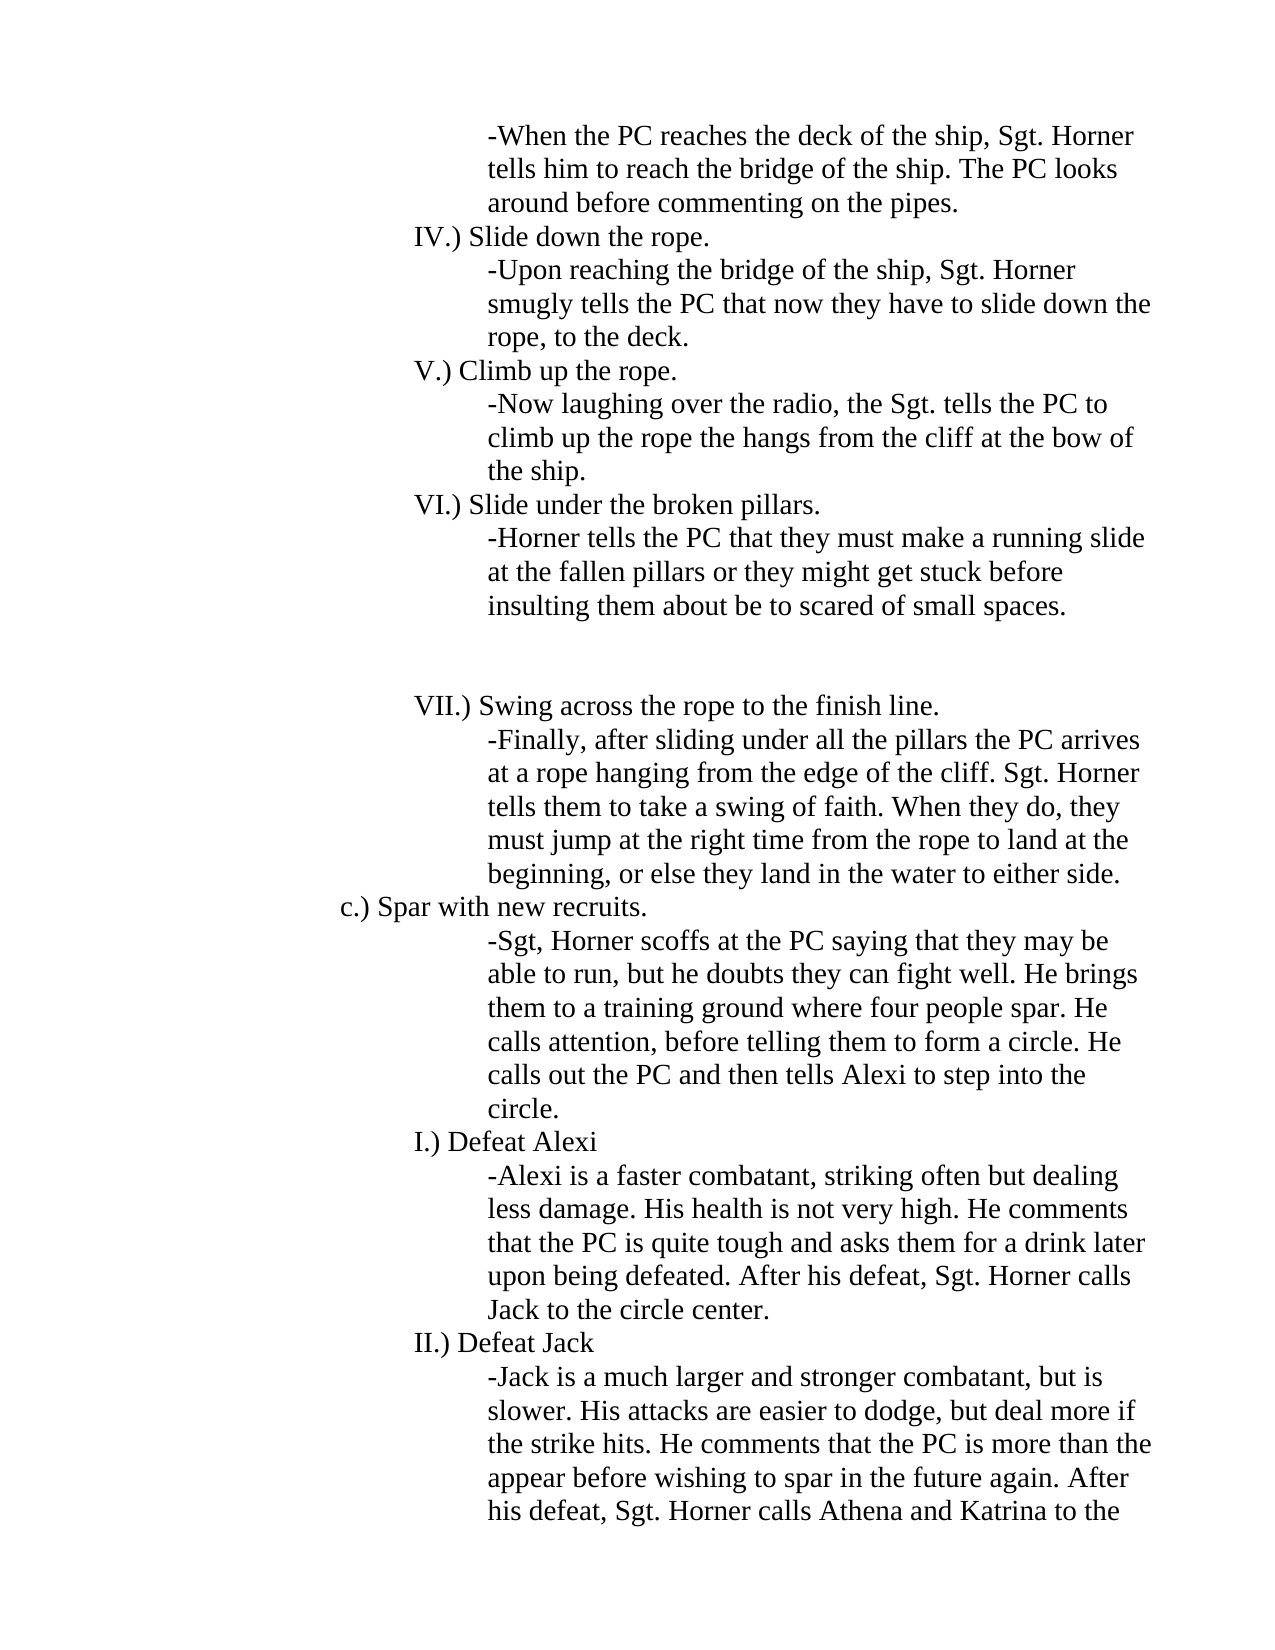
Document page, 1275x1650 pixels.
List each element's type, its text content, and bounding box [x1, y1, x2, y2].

text VI.) Slide under the broken pillars. [118, 487, 1157, 521]
text VII.) Swing across the rope to the finish line. [118, 688, 1157, 722]
text -Jack is a much larger and stronger combatant, but is slower. His attacks are easier to dodge, but deal more if the strike hits. He comments that the PC is more than the appear before wishing to spar in the future again. After his defeat, Sgt. Horner calls Athena and Katrina to the [118, 1359, 1157, 1527]
text -Upon reaching the bridge of the ship, Sgt. Horner smugly tells the PC that now they have to slide down the rope, to the deck. [118, 252, 1157, 353]
text -Finally, after sliding under all the pillars the PC arrives at a rope hanging from the edge of the cliff. Sgt. Horner tells them to take a swing of faith. When they do, they must jump at the right time from the rope to land at the beginning, or else they land in the water to either side. [118, 722, 1157, 889]
text -Sgt, Horner scoffs at the PC saying that they may be able to run, but he doubts they can fight well. He brings them to a training ground where four people spar. He calls attention, before telling them to form a circle. He calls out the PC and then tells Alexi to step into the circle. [118, 923, 1157, 1124]
text V.) Climb up the rope. [118, 353, 1157, 386]
text -When the PC reaches the deck of the ship, Sgt. Horner tells him to reach the bridge of the ship. The PC looks around before commenting on the pipes. [118, 118, 1157, 219]
text -Alexi is a faster combatant, striking often but dealing less damage. His health is not very high. He comments that the PC is quite tough and asks them for a drink later upon being defeated. After his defeat, Sgt. Horner calls Jack to the circle center. [118, 1158, 1157, 1326]
text -Horner tells the PC that they must make a running slide at the fallen pillars or they might get stuck before insulting them about be to scared of small spaces. [118, 521, 1157, 621]
text -Now laughing over the radio, the Sgt. tells the PC to climb up the rope the hangs from the cliff at the bow of the ship. [118, 386, 1157, 487]
text IV.) Slide down the rope. [118, 219, 1157, 252]
text I.) Defeat Alexi [118, 1124, 1157, 1158]
text c.) Spar with new recruits. [118, 889, 1157, 923]
text II.) Defeat Jack [118, 1326, 1157, 1359]
